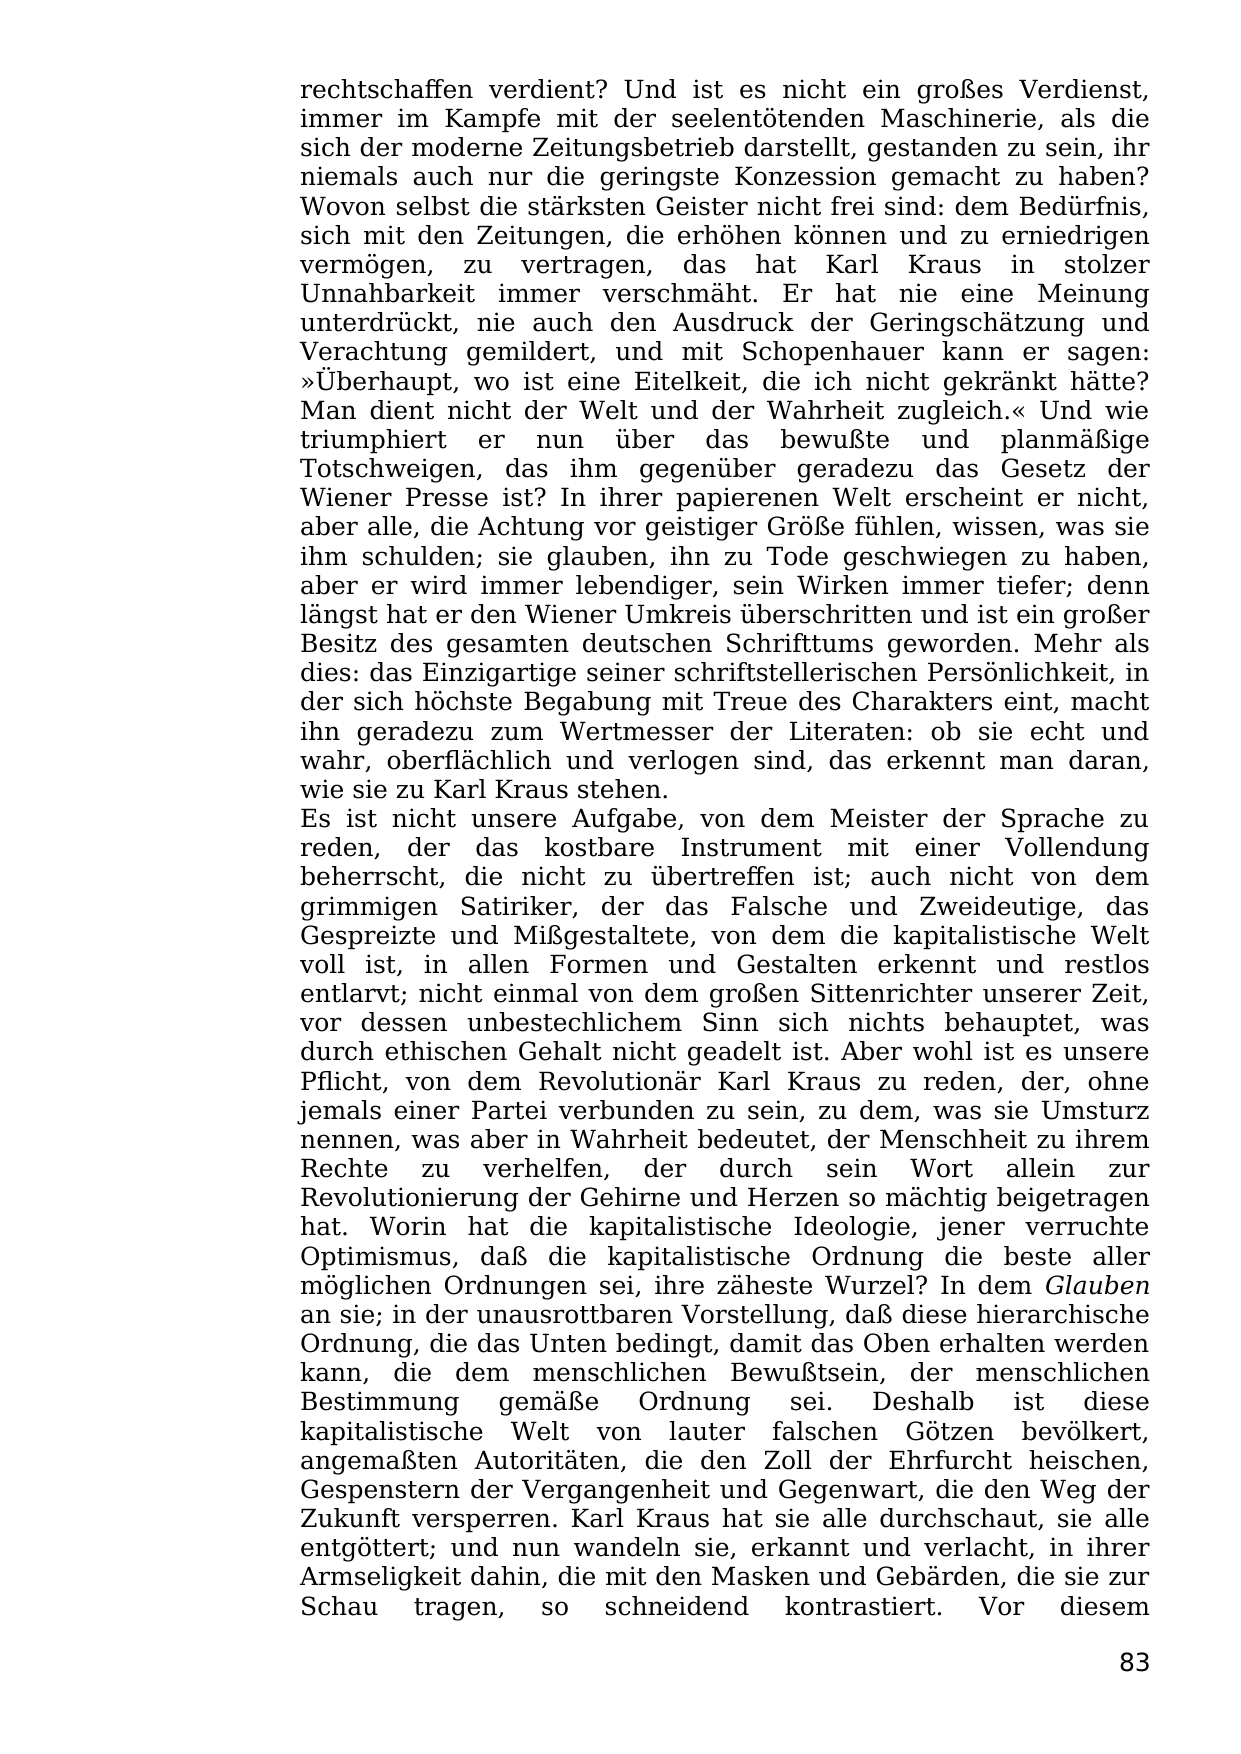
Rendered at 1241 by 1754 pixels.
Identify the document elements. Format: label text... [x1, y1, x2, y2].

text rechtschaffen verdient? Und ist es nicht ein großes Verdienst, immer im Kampfe mit der seelentötenden Maschinerie, als die sich der moderne Zeitungsbetrieb darstellt, gestanden zu sein, ihr niemals auch nur die geringste Konzession gemacht zu haben? Wovon selbst die stärksten Geister nicht frei sind: dem Bedürfnis, sich mit den Zeitungen, die erhöhen können und zu erniedrigen vermögen, zu vertragen, das hat Karl Kraus in stolzer Unnahbarkeit immer verschmäht. Er hat nie eine Meinung unterdrückt, nie auch den Ausdruck der Geringschätzung und Verachtung gemildert, und mit Schopenhauer kann er sagen: »Überhaupt, wo ist eine Eitelkeit, die ich nicht gekränkt hätte? Man dient nicht der Welt und der Wahrheit zugleich.« Und wie triumphiert er nun über das bewußte und planmäßige Totschweigen, das ihm gegenüber geradezu das Gesetz der Wiener Presse ist? In ihrer papierenen Welt erscheint er nicht, aber alle, die Achtung vor geistiger Größe fühlen, wissen, was sie ihm schulden; sie glauben, ihn zu Tode geschwiegen zu haben, aber er wird immer lebendiger, sein Wirken immer tiefer; denn längst hat er den Wiener Umkreis überschritten und ist ein großer Besitz des gesamten deutschen Schrifttums geworden. Mehr als dies: das Einzigartige seiner schriftstellerischen Persönlichkeit, in der sich höchste Begabung mit Treue des Charakters eint, macht ihn geradezu zum Wertmesser der Literaten: ob sie echt und wahr, oberflächlich und verlogen sind, das erkennt man daran, wie sie zu Karl Kraus stehen. [300, 75, 1151, 804]
text Es ist nicht unsere Aufgabe, von dem Meister der Sprache zu reden, der das kostbare Instrument mit einer Vollendung beherrscht, die nicht zu übertreffen ist; auch nicht von dem grimmigen Satiriker, der das Falsche und Zweideutige, das Gespreizte und Mißgestaltete, von dem die kapitalistische Welt voll ist, in allen Formen und Gestalten erkennt und restlos entlarvt; nicht einmal von dem großen Sittenrichter unserer Zeit, vor dessen unbestechlichem Sinn sich nichts behauptet, was durch ethischen Gehalt nicht geadelt ist. Aber wohl ist es unsere Pflicht, von dem Revolutionär Karl Kraus zu reden, der, ohne jemals einer Partei verbunden zu sein, zu dem, was sie Umsturz nennen, was aber in Wahrheit bedeutet, der Menschheit zu ihrem Rechte zu verhelfen, der durch sein Wort allein zur Revolutionierung der Gehirne und Herzen so mächtig beigetragen hat. Worin hat die kapitalistische Ideologie, jener verruchte Optimismus, daß die kapitalistische Ordnung die beste aller möglichen Ordnungen sei, ihre zäheste Wurzel? In dem Glauben an sie; in der unausrottbaren Vorstellung, daß diese hierarchische Ordnung, die das Unten bedingt, damit das Oben erhalten werden kann, die dem menschlichen Bewußtsein, der menschlichen Bestimmung gemäße Ordnung sei. Deshalb ist diese kapitalistische Welt von lauter falschen Götzen bevölkert, angemaßten Autoritäten, die den Zoll der Ehrfurcht heischen, Gespenstern der Vergangenheit und Gegenwart, die den Weg der Zukunft versperren. Karl Kraus hat sie alle durchschaut, sie alle entgöttert; und nun wandeln sie, erkannt und verlacht, in ihrer Armseligkeit dahin, die mit den Masken und Gebärden, die sie zur Schau tragen, so schneidend kontrastiert. Vor diesem [300, 804, 1151, 1621]
